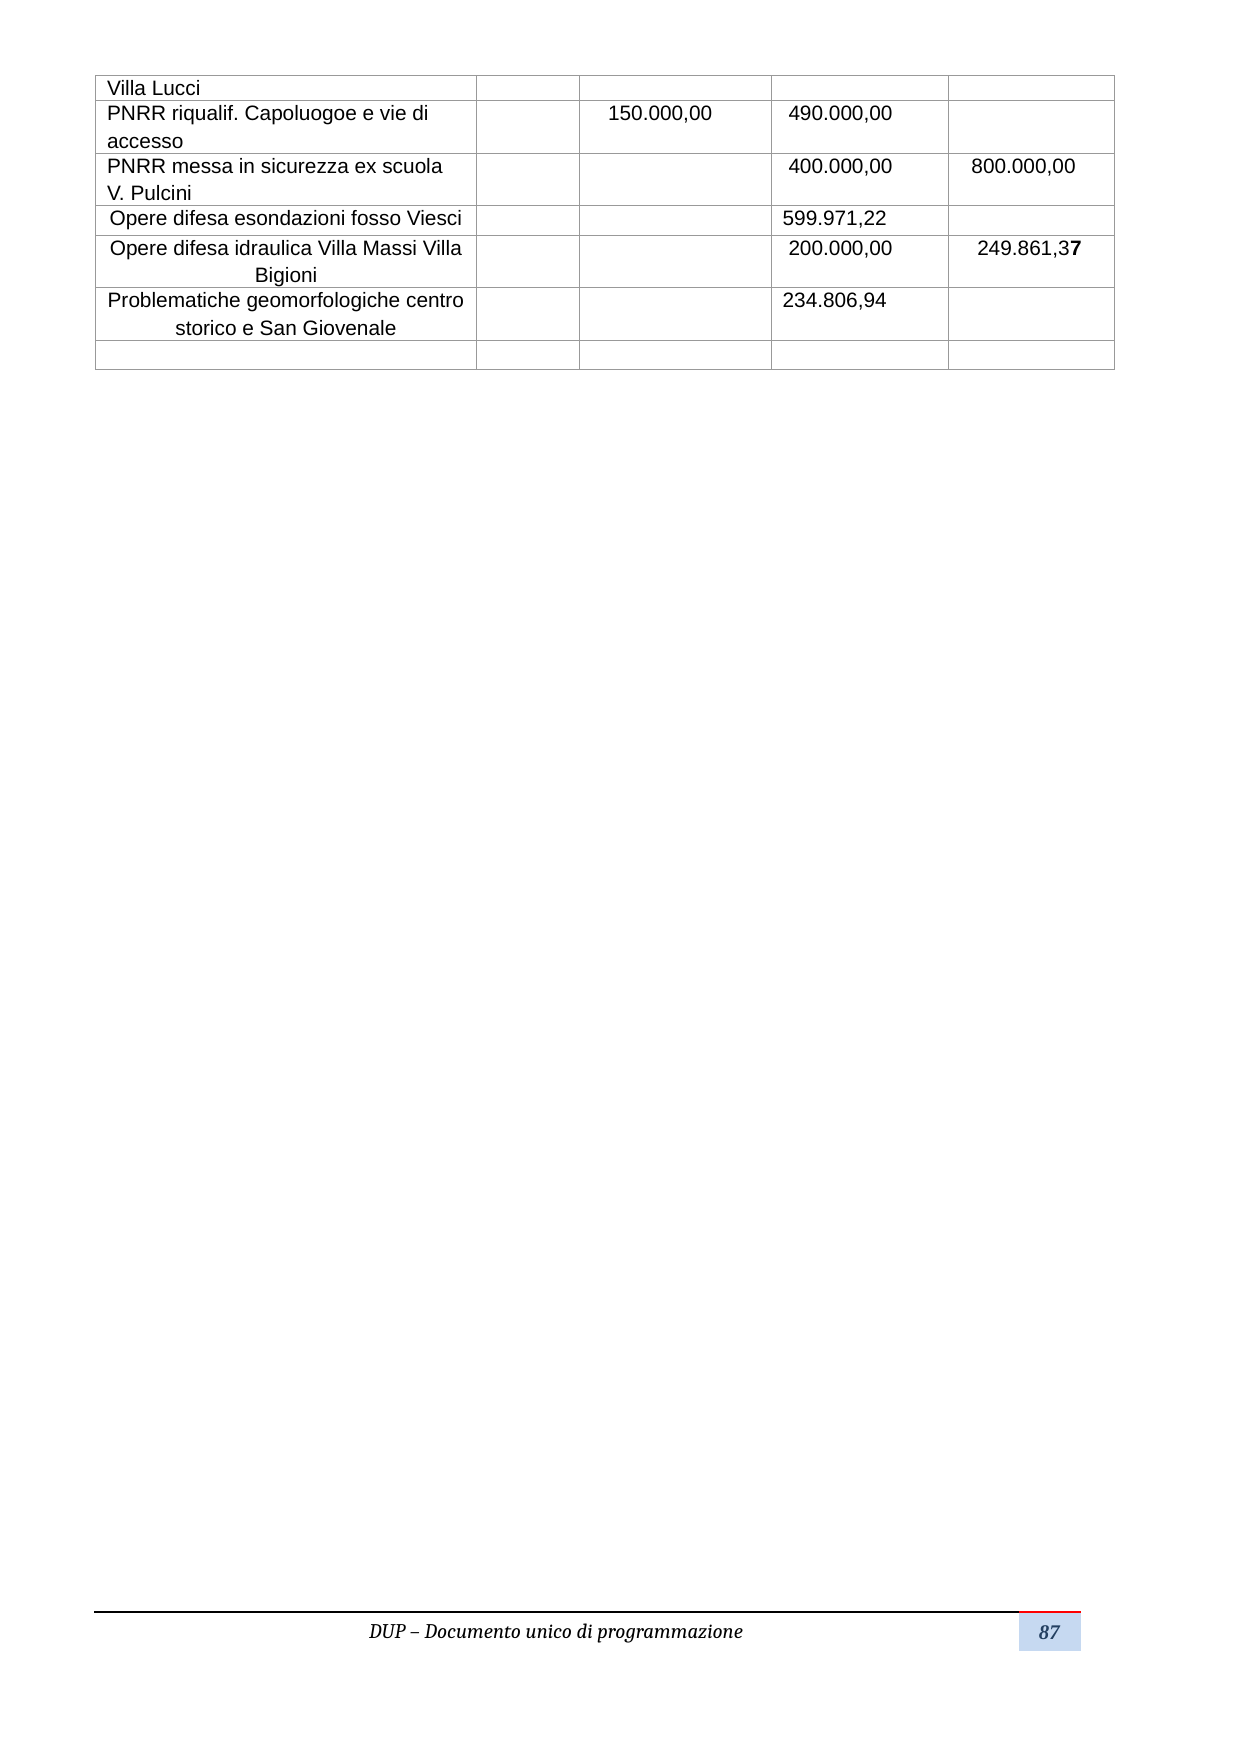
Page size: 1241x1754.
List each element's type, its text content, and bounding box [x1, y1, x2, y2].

table_cell [772, 341, 948, 369]
table_cell [949, 288, 1114, 339]
table_cell [580, 154, 771, 205]
table_cell [949, 76, 1114, 100]
table_cell [477, 341, 579, 369]
table_cell [477, 76, 579, 100]
table_cell [580, 288, 771, 339]
table_cell [949, 206, 1114, 234]
table_cell 400.000,00 [772, 154, 948, 205]
table_cell [772, 76, 948, 100]
table_cell [580, 76, 771, 100]
table_cell Problematiche geomorfologiche centro storico e San Giovenale [96, 288, 476, 339]
table_cell 200.000,00 [772, 236, 948, 287]
table_cell 490.000,00 [772, 101, 948, 152]
table_cell Opere difesa esondazioni fosso Viesci [96, 206, 476, 234]
table_cell [580, 341, 771, 369]
table_cell 800.000,00 [949, 154, 1114, 205]
table_cell 150.000,00 [580, 101, 771, 152]
table_cell [96, 341, 476, 369]
table_cell 249.861,37 [949, 236, 1114, 287]
table_cell [580, 236, 771, 287]
table_cell [949, 341, 1114, 369]
table_cell [949, 101, 1114, 152]
table_cell [580, 206, 771, 234]
table_cell 234.806,94 [772, 288, 948, 339]
table_cell [477, 101, 579, 152]
table_cell [477, 288, 579, 339]
table_cell [477, 154, 579, 205]
table_cell PNRR riqualif. Capoluogoe e vie di accesso [96, 101, 476, 152]
table_cell Opere difesa idraulica Villa Massi Villa Bigioni [96, 236, 476, 287]
table_cell Villa Lucci [96, 76, 476, 100]
table_cell [477, 236, 579, 287]
table_cell [477, 206, 579, 234]
table_cell 599.971,22 [772, 206, 948, 234]
table_cell PNRR messa in sicurezza ex scuola V. Pulcini [96, 154, 476, 205]
